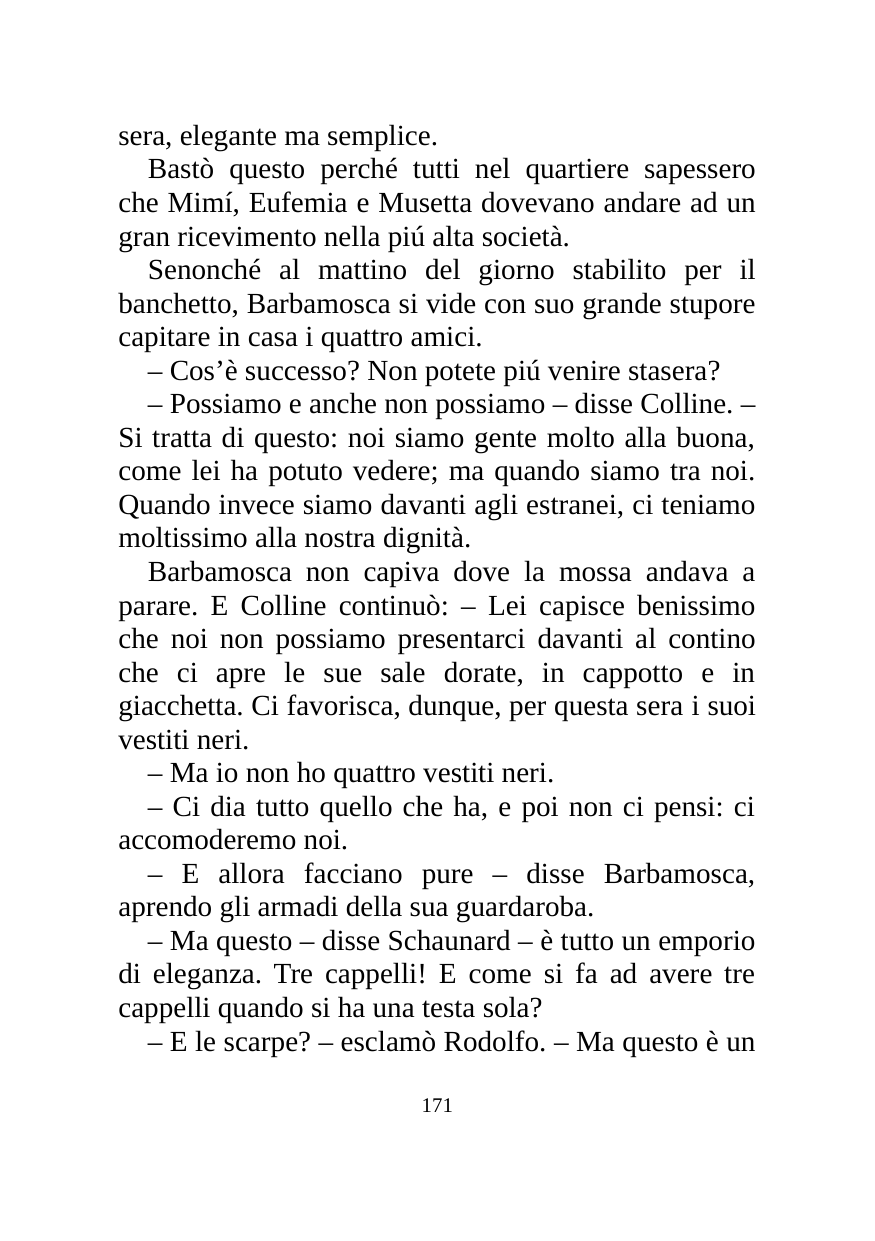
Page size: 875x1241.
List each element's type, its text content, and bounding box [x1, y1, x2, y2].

text ‒ E le scarpe? ‒ esclamò Rodolfo. ‒ Ma questo è un [118, 1024, 756, 1057]
text sera, elegante ma semplice. [118, 118, 756, 152]
text ‒ Cos’è successo? Non potete piú venire stasera? [118, 353, 756, 386]
text Bastò questo perché tutti nel quartiere sapessero che Mimí, Eufemia e Musetta dovevano andare ad un gran ricevimento nella piú alta società. [118, 152, 756, 252]
text ‒ E allora facciano pure ‒ disse Barbamosca, aprendo gli armadi della sua guardaroba. [118, 856, 756, 923]
text Senonché al mattino del giorno stabilito per il banchetto, Barbamosca si vide con suo grande stupore capitare in casa i quattro amici. [118, 252, 756, 353]
text ‒ Ci dia tutto quello che ha, e poi non ci pensi: ci accomoderemo noi. [118, 789, 756, 856]
text ‒ Ma io non ho quattro vestiti neri. [118, 755, 756, 789]
text Barbamosca non capiva dove la mossa andava a parare. E Colline continuò: ‒ Lei capisce benissimo che noi non possiamo presentarci davanti al contino che ci apre le sue sale dorate, in cappotto e in giacchetta. Ci favorisca, dunque, per questa sera i suoi vestiti neri. [118, 554, 756, 755]
text ‒ Ma questo ‒ disse Schaunard ‒ è tutto un emporio di eleganza. Tre cappelli! E come si fa ad avere tre cappelli quando si ha una testa sola? [118, 923, 756, 1024]
text ‒ Possiamo e anche non possiamo ‒ disse Colline. ‒ Si tratta di questo: noi siamo gente molto alla buona, come lei ha potuto vedere; ma quando siamo tra noi. Quando invece siamo davanti agli estranei, ci teniamo moltissimo alla nostra dignità. [118, 386, 756, 554]
